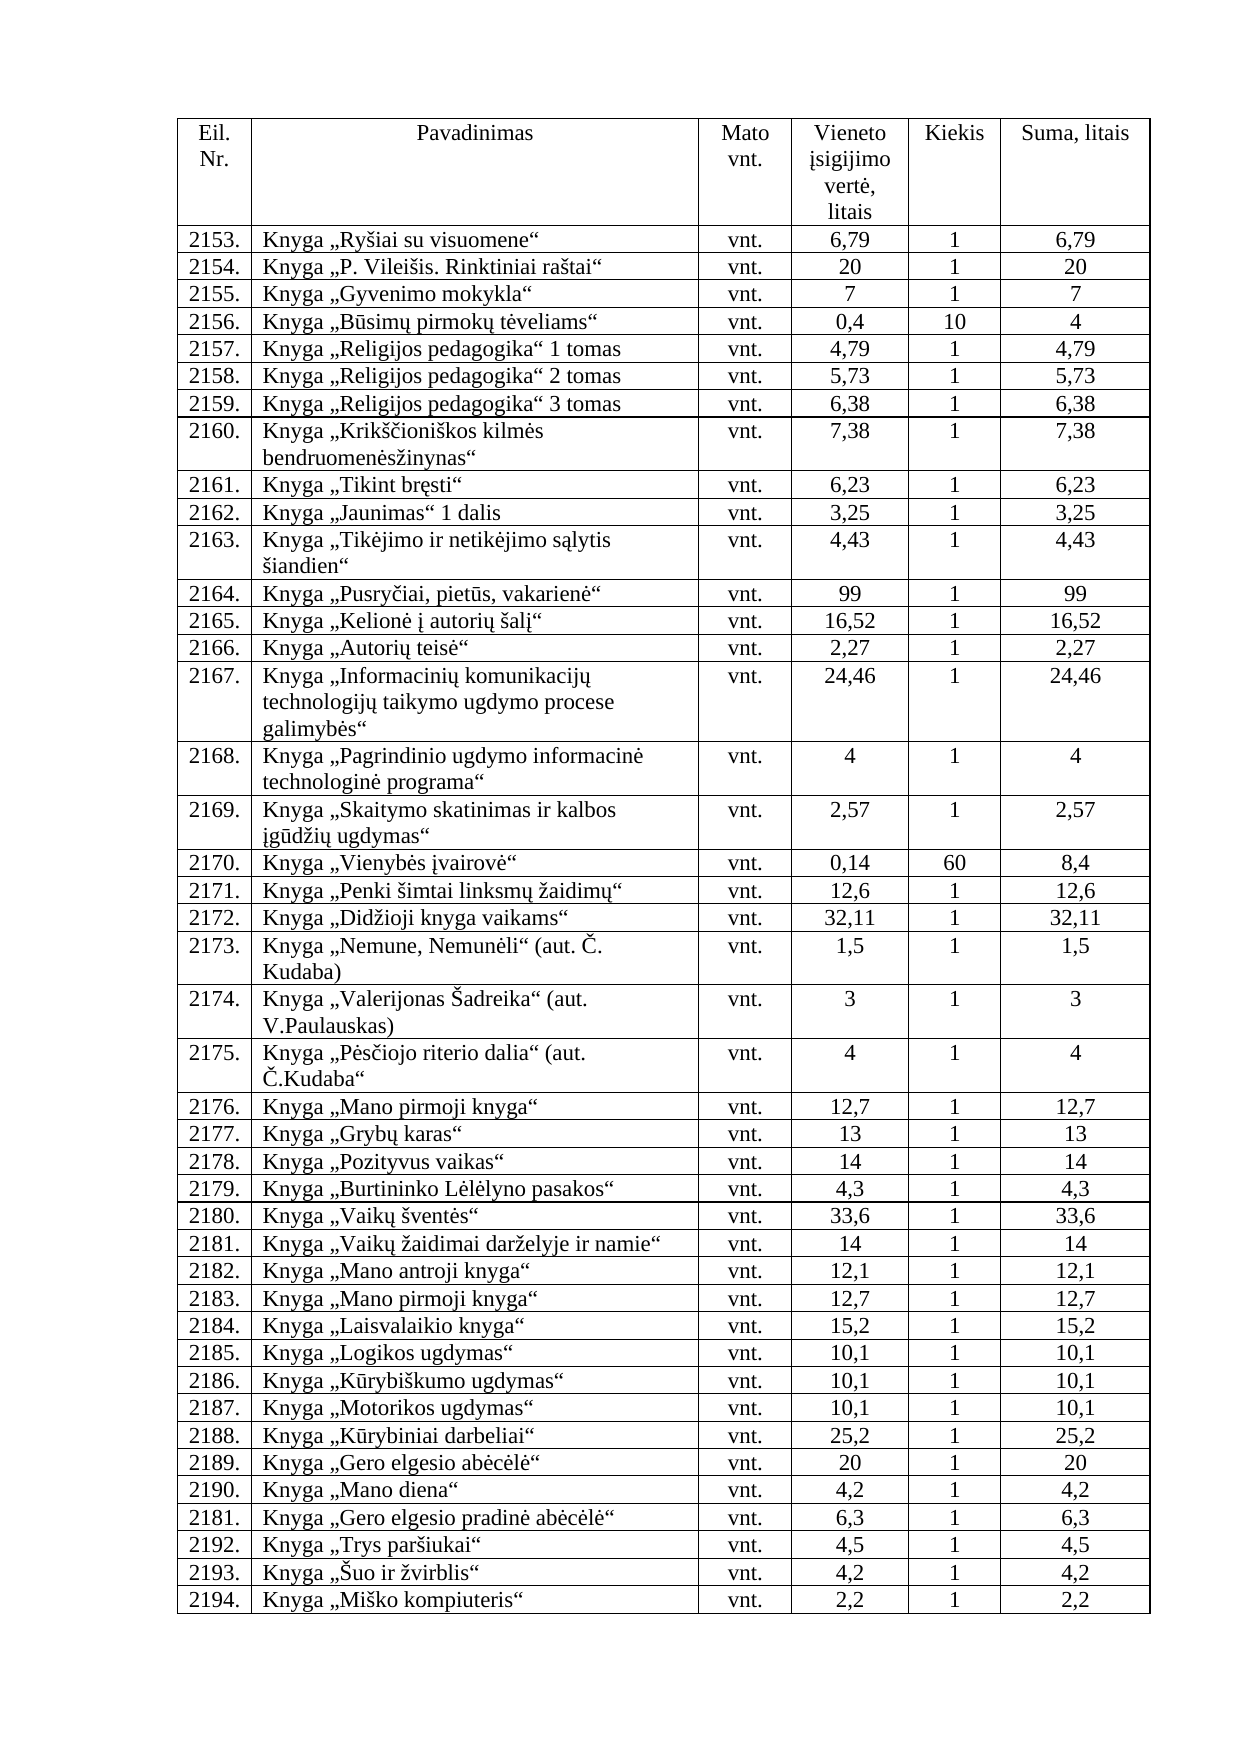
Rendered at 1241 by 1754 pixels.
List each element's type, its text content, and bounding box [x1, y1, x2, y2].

table_cell 1 [909, 742, 1000, 795]
table_cell 10,1 [792, 1394, 908, 1421]
table_cell Knyga „Kūrybiniai darbeliai“ [252, 1422, 698, 1448]
table_cell vnt. [699, 308, 791, 334]
table_cell Knyga „Logikos ugdymas“ [252, 1340, 698, 1366]
table_cell 1 [909, 363, 1000, 389]
table_cell 2189. [178, 1449, 251, 1475]
table_cell 4,5 [1001, 1531, 1149, 1558]
table_cell Knyga „Didžioji knyga vaikams“ [252, 904, 698, 931]
table_cell 4,2 [1001, 1559, 1149, 1585]
table_cell vnt. [699, 607, 791, 633]
table_cell 1 [909, 1203, 1000, 1229]
table_cell 1,5 [1001, 932, 1149, 984]
table_cell vnt. [699, 742, 791, 795]
table_cell vnt. [699, 1449, 791, 1475]
table_cell 4,5 [792, 1531, 908, 1558]
table_cell vnt. [699, 1559, 791, 1585]
table_cell 14 [792, 1230, 908, 1256]
table_cell vnt. [699, 1367, 791, 1393]
table_cell 1 [909, 390, 1000, 416]
table_cell 4 [1001, 742, 1149, 795]
table_cell 2187. [178, 1394, 251, 1421]
table_cell 2158. [178, 363, 251, 389]
table_cell 1 [909, 932, 1000, 984]
table_cell Knyga „Pusryčiai, pietūs, vakarienė“ [252, 580, 698, 606]
table_cell 7 [792, 280, 908, 307]
table_cell 1 [909, 499, 1000, 525]
table_cell 2163. [178, 526, 251, 579]
table_cell 1 [909, 1285, 1000, 1311]
table_cell 1 [909, 1340, 1000, 1366]
table_cell 13 [792, 1120, 908, 1147]
table_cell Knyga „Vaikų žaidimai darželyje ir namie“ [252, 1230, 698, 1256]
table_cell 4 [1001, 1039, 1149, 1092]
table_cell 3,25 [1001, 499, 1149, 525]
table_cell 20 [792, 1449, 908, 1475]
table_cell 1 [909, 418, 1000, 470]
table_cell Knyga „Tikint bręsti“ [252, 471, 698, 497]
table_cell 2162. [178, 499, 251, 525]
table_cell 1 [909, 1120, 1000, 1147]
table_cell 6,38 [1001, 390, 1149, 416]
table_cell Knyga „Penki šimtai linksmų žaidimų“ [252, 877, 698, 903]
table_cell vnt. [699, 418, 791, 470]
table_cell Knyga „Pozityvus vaikas“ [252, 1148, 698, 1174]
table_cell 15,2 [792, 1312, 908, 1338]
table_cell 1 [909, 904, 1000, 931]
table_cell 2171. [178, 877, 251, 903]
table_cell 1 [909, 1257, 1000, 1284]
table_cell 2175. [178, 1039, 251, 1092]
table_cell 2169. [178, 796, 251, 848]
table_cell Knyga „Valerijonas Šadreika“ (aut. V.Paulauskas) [252, 985, 698, 1038]
table_cell 2167. [178, 662, 251, 741]
table_cell vnt. [699, 932, 791, 984]
table_header Suma, litais [1001, 119, 1149, 224]
table_cell 8,4 [1001, 850, 1149, 876]
table_cell vnt. [699, 580, 791, 606]
table_cell 12,7 [792, 1285, 908, 1311]
table_cell 4,3 [792, 1175, 908, 1201]
table_cell Knyga „Skaitymo skatinimas ir kalbos įgūdžių ugdymas“ [252, 796, 698, 848]
table_cell 2172. [178, 904, 251, 931]
table_cell Knyga „Burtininko Lėlėlyno pasakos“ [252, 1175, 698, 1201]
table_cell 1 [909, 1531, 1000, 1558]
table_cell Knyga „Laisvalaikio knyga“ [252, 1312, 698, 1338]
table_cell Knyga „Būsimų pirmokų tėveliams“ [252, 308, 698, 334]
table_cell vnt. [699, 1531, 791, 1558]
table_cell 4 [792, 1039, 908, 1092]
table_cell 2176. [178, 1093, 251, 1119]
table_cell vnt. [699, 253, 791, 279]
table_cell 1 [909, 526, 1000, 579]
table_cell 2153. [178, 226, 251, 252]
table_cell 1 [909, 253, 1000, 279]
table_cell 2192. [178, 1531, 251, 1558]
table_cell 2168. [178, 742, 251, 795]
table_cell 2181. [178, 1504, 251, 1530]
table_cell 1 [909, 1312, 1000, 1338]
table_cell 2,57 [792, 796, 908, 848]
table_cell 60 [909, 850, 1000, 876]
table_cell vnt. [699, 390, 791, 416]
table_cell 12,7 [1001, 1093, 1149, 1119]
table_cell 2,2 [1001, 1586, 1149, 1612]
table_cell vnt. [699, 1340, 791, 1366]
table_cell 13 [1001, 1120, 1149, 1147]
table_cell vnt. [699, 1504, 791, 1530]
table_cell 2159. [178, 390, 251, 416]
table_cell Knyga „Šuo ir žvirblis“ [252, 1559, 698, 1585]
table_cell 7 [1001, 280, 1149, 307]
table_cell 2185. [178, 1340, 251, 1366]
table_cell 1 [909, 471, 1000, 497]
table_cell vnt. [699, 1093, 791, 1119]
table_cell 2178. [178, 1148, 251, 1174]
table_cell 32,11 [1001, 904, 1149, 931]
table_cell 2180. [178, 1203, 251, 1229]
table_cell 1 [909, 1559, 1000, 1585]
table_cell Knyga „Religijos pedagogika“ 3 tomas [252, 390, 698, 416]
table_cell 5,73 [1001, 363, 1149, 389]
table_cell 0,4 [792, 308, 908, 334]
table_cell Knyga „P. Vileišis. Rinktiniai raštai“ [252, 253, 698, 279]
table_cell 0,14 [792, 850, 908, 876]
table_cell 4,2 [792, 1559, 908, 1585]
table_cell 1 [909, 1394, 1000, 1421]
table_cell vnt. [699, 662, 791, 741]
table_cell 24,46 [1001, 662, 1149, 741]
table_cell vnt. [699, 1175, 791, 1201]
table_cell 2,27 [792, 635, 908, 661]
table_cell 32,11 [792, 904, 908, 931]
table_cell vnt. [699, 335, 791, 362]
table_cell vnt. [699, 796, 791, 848]
table_cell Knyga „Mano pirmoji knyga“ [252, 1285, 698, 1311]
table_cell 99 [792, 580, 908, 606]
table_cell 1 [909, 796, 1000, 848]
table_cell Knyga „Jaunimas“ 1 dalis [252, 499, 698, 525]
table_cell Knyga „Kelionė į autorių šalį“ [252, 607, 698, 633]
table_header Pavadinimas [252, 119, 698, 224]
table_cell 2155. [178, 280, 251, 307]
table_cell 99 [1001, 580, 1149, 606]
table_cell 1 [909, 662, 1000, 741]
table_cell vnt. [699, 526, 791, 579]
table_cell Knyga „Vaikų šventės“ [252, 1203, 698, 1229]
table_cell 2181. [178, 1230, 251, 1256]
table_cell Knyga „Mano pirmoji knyga“ [252, 1093, 698, 1119]
table_cell vnt. [699, 1230, 791, 1256]
table_cell 6,3 [792, 1504, 908, 1530]
table_cell 5,73 [792, 363, 908, 389]
table_cell 1 [909, 1476, 1000, 1503]
table_cell 1 [909, 985, 1000, 1038]
table_cell 1 [909, 335, 1000, 362]
table_cell 1 [909, 1422, 1000, 1448]
table_cell 6,79 [1001, 226, 1149, 252]
table_cell 2,27 [1001, 635, 1149, 661]
table_cell Knyga „Kūrybiškumo ugdymas“ [252, 1367, 698, 1393]
table_cell vnt. [699, 1586, 791, 1612]
table_cell vnt. [699, 635, 791, 661]
table_cell Knyga „Trys paršiukai“ [252, 1531, 698, 1558]
table_cell 2193. [178, 1559, 251, 1585]
table_cell 10,1 [792, 1367, 908, 1393]
table_cell Knyga „Mano diena“ [252, 1476, 698, 1503]
table_cell 4 [1001, 308, 1149, 334]
table_cell vnt. [699, 1257, 791, 1284]
table_cell 2170. [178, 850, 251, 876]
table_cell Knyga „Tikėjimo ir netikėjimo sąlytis šiandien“ [252, 526, 698, 579]
table_cell 2174. [178, 985, 251, 1038]
table_cell Knyga „Informacinių komunikacijų technologijų taikymo ugdymo procese galimybės“ [252, 662, 698, 741]
table_cell 2160. [178, 418, 251, 470]
table_cell 12,6 [792, 877, 908, 903]
table_cell Knyga „Motorikos ugdymas“ [252, 1394, 698, 1421]
table_cell Knyga „Vienybės įvairovė“ [252, 850, 698, 876]
table_cell vnt. [699, 1120, 791, 1147]
table_cell 1 [909, 580, 1000, 606]
table_cell 2166. [178, 635, 251, 661]
table_cell 4,2 [792, 1476, 908, 1503]
table_cell Knyga „Krikščioniškos kilmės bendruomenėsžinynas“ [252, 418, 698, 470]
table_cell 10,1 [1001, 1394, 1149, 1421]
table_cell vnt. [699, 1312, 791, 1338]
table_header Vieneto įsigijimo vertė, litais [792, 119, 908, 224]
table_cell 1,5 [792, 932, 908, 984]
table_cell 3 [1001, 985, 1149, 1038]
table_header Mato vnt. [699, 119, 791, 224]
table_cell 2184. [178, 1312, 251, 1338]
table_cell 14 [792, 1148, 908, 1174]
table_cell 2161. [178, 471, 251, 497]
table_cell 1 [909, 877, 1000, 903]
table_cell Knyga „Miško kompiuteris“ [252, 1586, 698, 1612]
table_cell vnt. [699, 499, 791, 525]
table_cell Knyga „Gero elgesio abėcėlė“ [252, 1449, 698, 1475]
table_cell 2154. [178, 253, 251, 279]
table_cell 1 [909, 226, 1000, 252]
table_cell 1 [909, 1449, 1000, 1475]
table_cell 7,38 [792, 418, 908, 470]
table_cell 2188. [178, 1422, 251, 1448]
table_cell 2182. [178, 1257, 251, 1284]
table_cell 2156. [178, 308, 251, 334]
table_cell 1 [909, 635, 1000, 661]
table_cell Knyga „Ryšiai su visuomene“ [252, 226, 698, 252]
table_cell 2,57 [1001, 796, 1149, 848]
table_cell 10 [909, 308, 1000, 334]
table_cell Knyga „Pagrindinio ugdymo informacinė technologinė programa“ [252, 742, 698, 795]
table_cell Knyga „Gero elgesio pradinė abėcėlė“ [252, 1504, 698, 1530]
table_cell 12,1 [792, 1257, 908, 1284]
table_cell 4 [792, 742, 908, 795]
table_cell 14 [1001, 1148, 1149, 1174]
table_cell 4,79 [1001, 335, 1149, 362]
table_cell 16,52 [1001, 607, 1149, 633]
table_header Kiekis [909, 119, 1000, 224]
table_cell 4,3 [1001, 1175, 1149, 1201]
table_cell 25,2 [792, 1422, 908, 1448]
table_cell 6,79 [792, 226, 908, 252]
table_cell 14 [1001, 1230, 1149, 1256]
table_cell 6,38 [792, 390, 908, 416]
table_cell vnt. [699, 1285, 791, 1311]
table_cell Knyga „Religijos pedagogika“ 2 tomas [252, 363, 698, 389]
table_cell 1 [909, 607, 1000, 633]
table_cell 15,2 [1001, 1312, 1149, 1338]
table_cell 12,7 [1001, 1285, 1149, 1311]
table_cell Knyga „Gyvenimo mokykla“ [252, 280, 698, 307]
table_cell 20 [1001, 253, 1149, 279]
table_cell 1 [909, 1039, 1000, 1092]
table_cell vnt. [699, 1039, 791, 1092]
table_cell Knyga „Mano antroji knyga“ [252, 1257, 698, 1284]
table_cell Knyga „Grybų karas“ [252, 1120, 698, 1147]
table_cell vnt. [699, 1422, 791, 1448]
table_cell 33,6 [1001, 1203, 1149, 1229]
table_cell 10,1 [1001, 1367, 1149, 1393]
table_header Eil. Nr. [178, 119, 251, 224]
table_cell 1 [909, 1504, 1000, 1530]
table_cell 16,52 [792, 607, 908, 633]
table_cell 12,1 [1001, 1257, 1149, 1284]
table_cell Knyga „Religijos pedagogika“ 1 tomas [252, 335, 698, 362]
table_cell 2,2 [792, 1586, 908, 1612]
table_cell vnt. [699, 877, 791, 903]
table_cell 2173. [178, 932, 251, 984]
table_cell vnt. [699, 850, 791, 876]
table_cell vnt. [699, 280, 791, 307]
table_cell vnt. [699, 226, 791, 252]
table_cell 1 [909, 1093, 1000, 1119]
table_cell 3,25 [792, 499, 908, 525]
table_cell 6,23 [792, 471, 908, 497]
table_cell 2190. [178, 1476, 251, 1503]
table_cell vnt. [699, 1476, 791, 1503]
table_cell 4,2 [1001, 1476, 1149, 1503]
table_cell 33,6 [792, 1203, 908, 1229]
table_cell Knyga „Pėsčiojo riterio dalia“ (aut. Č.Kudaba“ [252, 1039, 698, 1092]
table_cell 3 [792, 985, 908, 1038]
table_cell vnt. [699, 985, 791, 1038]
table_cell 20 [1001, 1449, 1149, 1475]
table_cell 20 [792, 253, 908, 279]
table_cell 12,6 [1001, 877, 1149, 903]
table_cell vnt. [699, 471, 791, 497]
table_cell Knyga „Autorių teisė“ [252, 635, 698, 661]
table_cell 2164. [178, 580, 251, 606]
table_cell Knyga „Nemune, Nemunėli“ (aut. Č. Kudaba) [252, 932, 698, 984]
table_cell 4,43 [792, 526, 908, 579]
table_cell 2165. [178, 607, 251, 633]
table_cell 1 [909, 1230, 1000, 1256]
table_cell 1 [909, 1175, 1000, 1201]
table_cell 4,43 [1001, 526, 1149, 579]
table_cell 6,3 [1001, 1504, 1149, 1530]
table_cell 2186. [178, 1367, 251, 1393]
table_cell 2157. [178, 335, 251, 362]
table_cell 2177. [178, 1120, 251, 1147]
table_cell 1 [909, 1367, 1000, 1393]
table_cell 1 [909, 1148, 1000, 1174]
table_cell 1 [909, 280, 1000, 307]
table_cell vnt. [699, 1203, 791, 1229]
table_cell 10,1 [792, 1340, 908, 1366]
table_cell 24,46 [792, 662, 908, 741]
table_cell vnt. [699, 363, 791, 389]
table_cell 2194. [178, 1586, 251, 1612]
table_cell 1 [909, 1586, 1000, 1612]
table_cell 6,23 [1001, 471, 1149, 497]
table_cell vnt. [699, 1148, 791, 1174]
table_cell 2183. [178, 1285, 251, 1311]
table_cell 25,2 [1001, 1422, 1149, 1448]
table_cell 12,7 [792, 1093, 908, 1119]
table_cell 4,79 [792, 335, 908, 362]
table_cell 10,1 [1001, 1340, 1149, 1366]
table_cell vnt. [699, 1394, 791, 1421]
table_cell 2179. [178, 1175, 251, 1201]
table_cell 7,38 [1001, 418, 1149, 470]
table_cell vnt. [699, 904, 791, 931]
